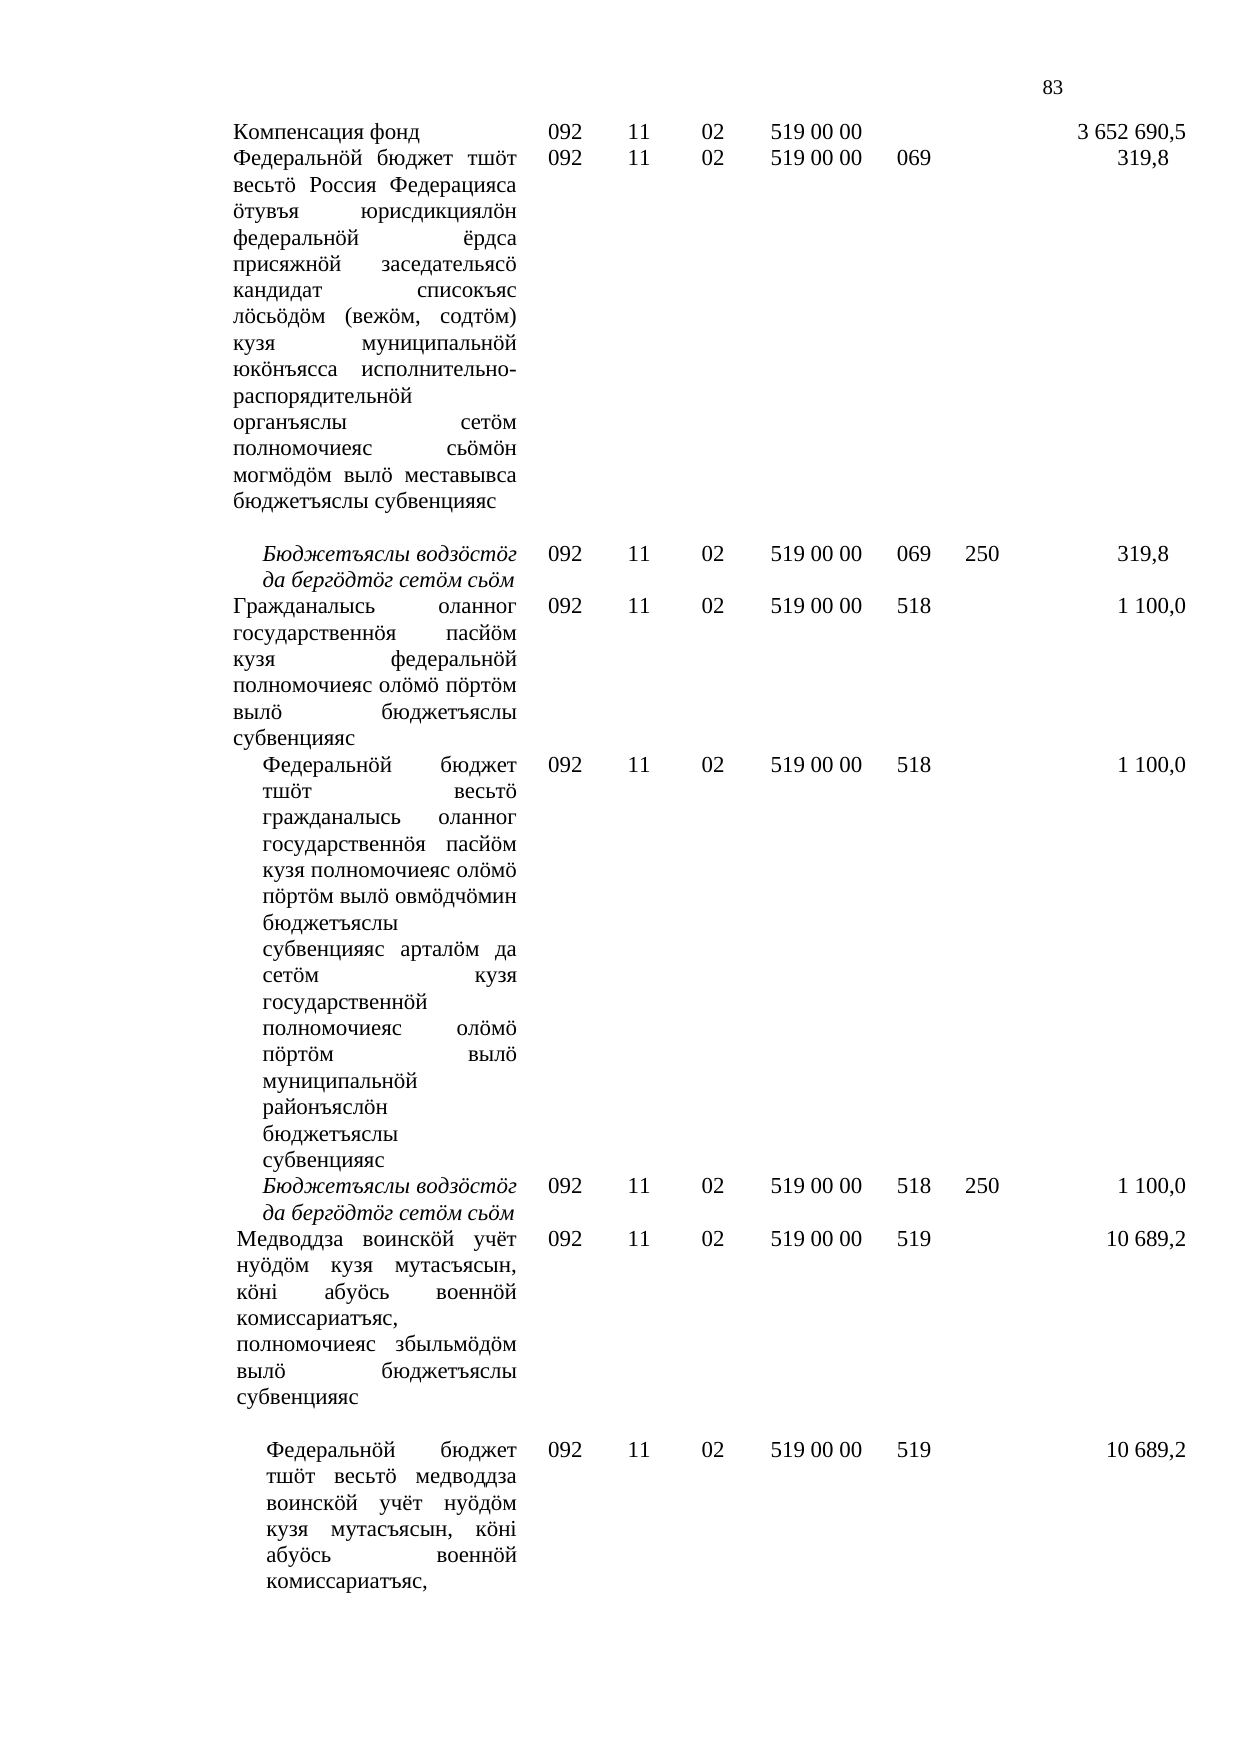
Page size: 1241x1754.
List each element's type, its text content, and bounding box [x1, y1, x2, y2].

table_cell 02 [676, 751, 750, 1172]
table_cell 519 00 00 [750, 751, 882, 1172]
table_cell Федеральнöй бюджет тшöт весьтö гражданалысь оланног государственнöя пасйöм кузя полномочиеяс олöмö пöртöм вылö овмöдчöмин бюджетъяслы субвенцияяс арталöм да сетöм кузя государственнöй полномочиеяс олöмö пöртöм вылö муниципальнöй районъяслöн бюджетъяслы субвенцияяс [222, 751, 528, 1172]
table_cell 250 [945, 1172, 1019, 1225]
table_cell 519 00 00 [750, 593, 882, 751]
table_cell 519 00 00 [750, 540, 882, 592]
table_cell 092 [528, 540, 602, 592]
table_cell 092 [528, 1436, 602, 1594]
table_cell [945, 751, 1019, 1172]
table_cell 11 [602, 751, 676, 1172]
table_cell 1 100,0 [1019, 1172, 1197, 1225]
table_cell 518 [883, 593, 945, 751]
table_cell Медводдза воинскöй учёт нуöдöм кузя мутасъясын, кöнi абуöсь военнöй комиссариатъяс, полномочиеяс збыльмöдöм вылö бюджетъяслы субвенцияяс [222, 1225, 528, 1436]
table_cell Гражданалысь оланног государственнöя пасйöм кузя федеральнöй полномочиеяс олöмö пöртöм вылö бюджетъяслы субвенцияяс [222, 593, 528, 751]
table_cell [945, 145, 1019, 540]
table_cell 02 [676, 540, 750, 592]
table_cell 11 [602, 540, 676, 592]
table_cell 319,8 [1019, 145, 1197, 540]
table_cell 11 [602, 1436, 676, 1594]
table_cell [1197, 751, 1240, 1172]
table_cell [883, 118, 945, 144]
table_cell 02 [676, 1436, 750, 1594]
table_cell [945, 593, 1019, 751]
table_cell 02 [676, 1225, 750, 1436]
table_cell 069 [883, 540, 945, 592]
table_cell 518 [883, 1172, 945, 1225]
table_cell 092 [528, 593, 602, 751]
table_cell [945, 1225, 1019, 1436]
table_cell 11 [602, 145, 676, 540]
table_cell Федеральнöй бюджет тшöт весьтö медводдза воинскöй учёт нуöдöм кузя мутасъясын, кöнi абуöсь военнöй комиссариатъяс, [222, 1436, 528, 1594]
table_cell 3 652 690,5 [1019, 118, 1197, 144]
table_cell 519 [883, 1436, 945, 1594]
table_cell Федеральнöй бюджет тшöт весьтö Россия Федерацияса öтувъя юрисдикциялöн федеральнöй ёрдса присяжнöй заседательясö кандидат списокъяс лöсьöдöм (вежöм, содтöм) кузя муниципальнöй юкöнъясса исполнительно-распорядительнöй органъяслы сетöм полномочиеяс сьöмöн могмöдöм вылö меставывса бюджетъяслы субвенцияяс [222, 145, 528, 540]
table_cell 069 [883, 145, 945, 540]
table_cell Бюджетъяслы водзöстöг да бергöдтöг сетöм сьöм [222, 1172, 528, 1225]
table_cell 519 00 00 [750, 1225, 882, 1436]
table_cell 02 [676, 145, 750, 540]
table_cell Бюджетъяслы водзöстöг да бергöдтöг сетöм сьöм [222, 540, 528, 592]
table_cell 092 [528, 1172, 602, 1225]
table_cell 519 [883, 1225, 945, 1436]
table_cell 1 100,0 [1019, 593, 1197, 751]
table_cell 02 [676, 118, 750, 144]
table_cell 092 [528, 145, 602, 540]
table_cell Компенсация фонд [222, 118, 528, 144]
table_cell 519 00 00 [750, 145, 882, 540]
table_cell 092 [528, 751, 602, 1172]
table_cell 519 00 00 [750, 1172, 882, 1225]
table_cell 11 [602, 1172, 676, 1225]
table_cell [1197, 1436, 1240, 1594]
table_cell [945, 118, 1019, 144]
table_cell 092 [528, 1225, 602, 1436]
table_cell [1197, 1225, 1240, 1436]
table_cell 10 689,2 [1019, 1225, 1197, 1436]
table_cell 11 [602, 118, 676, 144]
table_cell [1197, 118, 1240, 144]
table_cell 518 [883, 751, 945, 1172]
table_cell 02 [676, 1172, 750, 1225]
table_cell [1197, 540, 1240, 592]
table_cell 02 [676, 593, 750, 751]
table_cell 250 [945, 540, 1019, 592]
table_cell 519 00 00 [750, 118, 882, 144]
table_cell [945, 1436, 1019, 1594]
table_cell [1197, 1172, 1240, 1225]
table_cell [1197, 593, 1240, 751]
table_cell 11 [602, 1225, 676, 1436]
table_cell 1 100,0 [1019, 751, 1197, 1172]
table_cell 10 689,2 [1019, 1436, 1197, 1594]
table_cell [1197, 145, 1240, 540]
table_cell 11 [602, 593, 676, 751]
table_cell 319,8 [1019, 540, 1197, 592]
table_cell 092 [528, 118, 602, 144]
table_cell 519 00 00 [750, 1436, 882, 1594]
